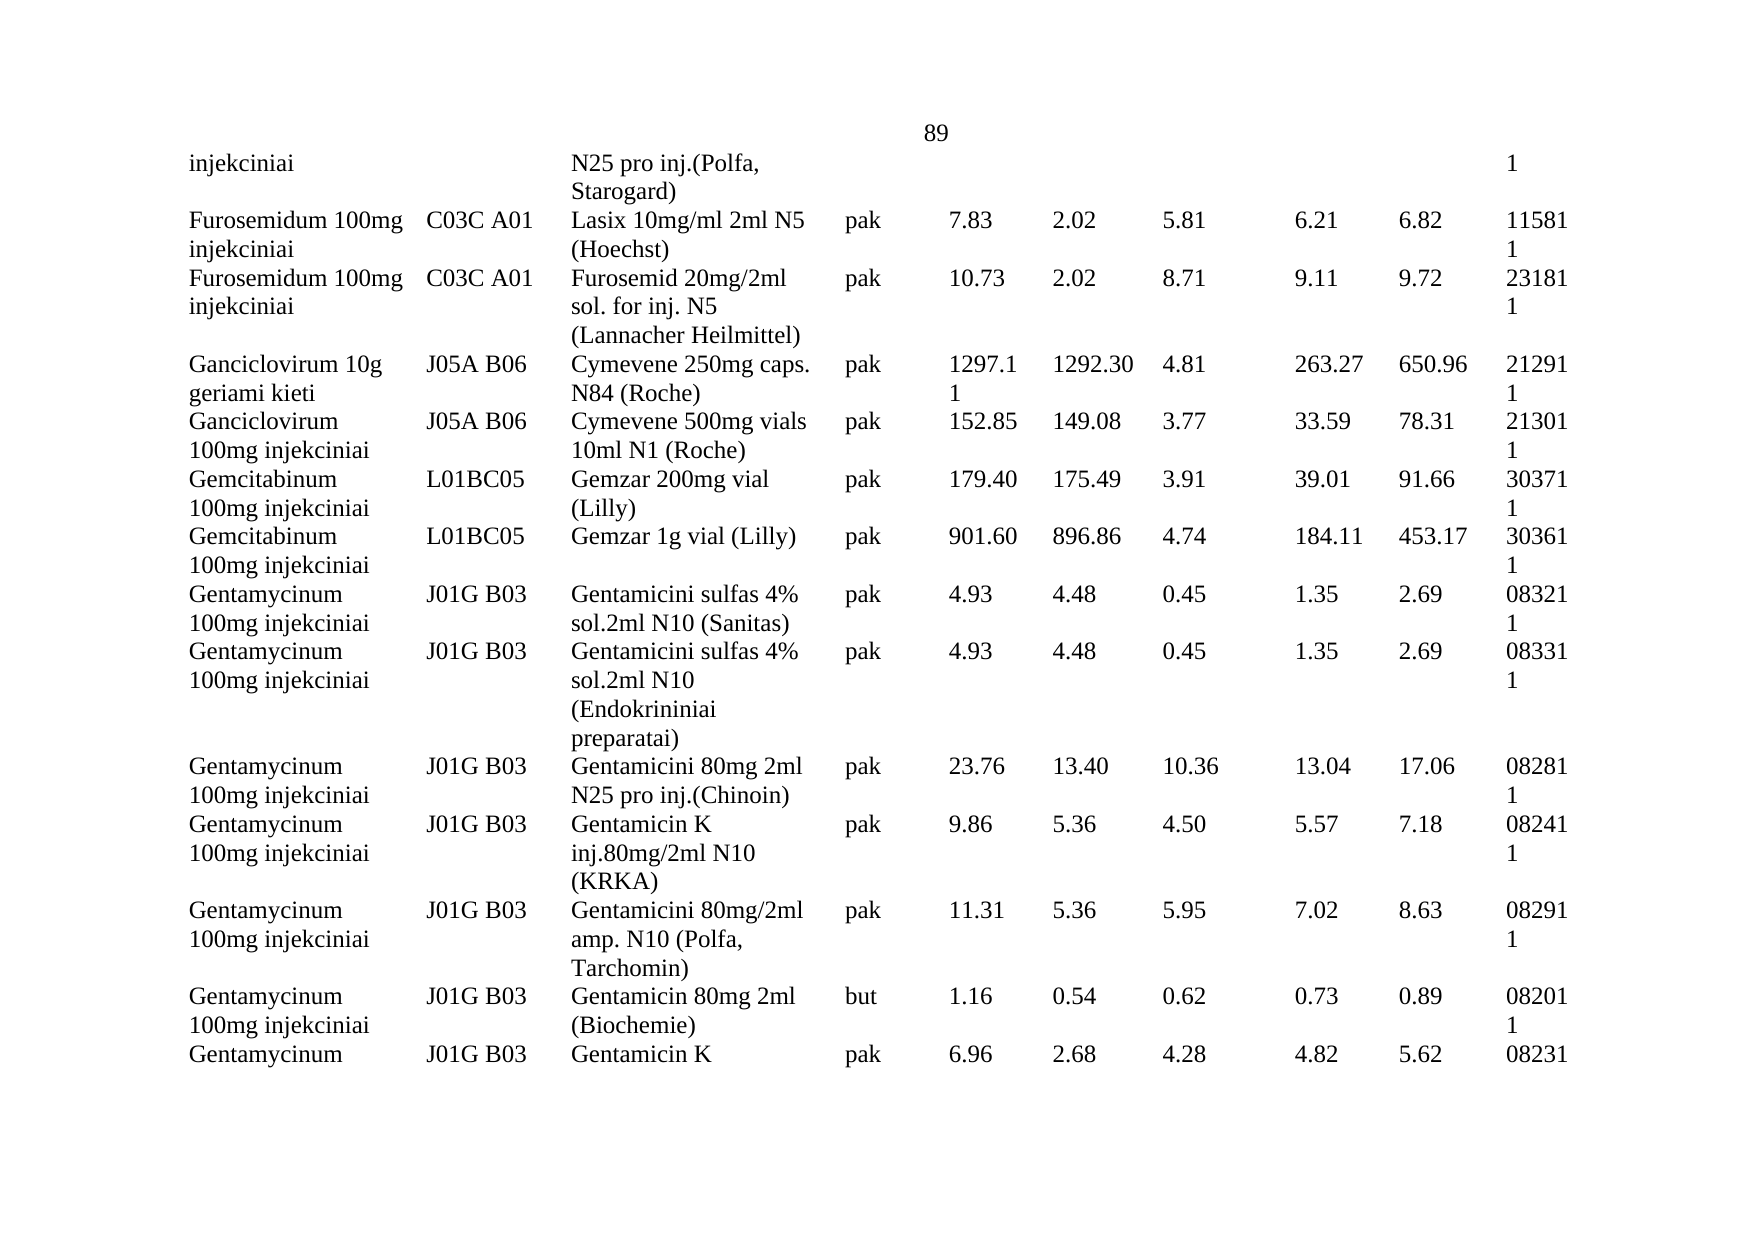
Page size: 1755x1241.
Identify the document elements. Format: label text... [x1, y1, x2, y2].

table_cell 082811 [1495, 751, 1589, 809]
table_cell pak [834, 349, 937, 406]
table_cell 0.62 [1151, 981, 1283, 1039]
table_cell 6.21 [1283, 205, 1387, 263]
table_cell 303611 [1495, 521, 1589, 579]
table_cell Gentamicin K inj.80mg/2ml N10 (KRKA) [560, 809, 833, 895]
table_cell Gentamicin 80mg 2ml (Biochemie) [560, 981, 833, 1039]
table_cell [1589, 751, 1595, 809]
table_cell 9.11 [1283, 263, 1387, 349]
table_cell [1589, 148, 1595, 205]
table_cell [1589, 406, 1595, 464]
table_cell Gentamycinum 100mg injekciniai [177, 895, 415, 981]
table_cell 6.96 [938, 1039, 1041, 1068]
table_cell [1589, 809, 1595, 895]
table_cell [834, 148, 937, 205]
table_cell 4.81 [1151, 349, 1283, 406]
table_cell 0.89 [1388, 981, 1494, 1039]
table_cell but [834, 981, 937, 1039]
table_cell J05A B06 [415, 406, 559, 464]
table_cell 213011 [1495, 406, 1589, 464]
table_cell pak [834, 895, 937, 981]
table_cell pak [834, 521, 937, 579]
table_cell 083211 [1495, 579, 1589, 636]
table_cell 149.08 [1041, 406, 1151, 464]
table_cell 10.73 [938, 263, 1041, 349]
table_cell 082411 [1495, 809, 1589, 895]
table_cell 083311 [1495, 636, 1589, 751]
table_cell 1.35 [1283, 636, 1387, 751]
table_cell pak [834, 263, 937, 349]
table_cell [1589, 579, 1595, 636]
table_cell 5.36 [1041, 895, 1151, 981]
table_cell L01BC05 [415, 464, 559, 521]
table_cell 453.17 [1388, 521, 1494, 579]
table_cell [1589, 895, 1595, 981]
table_cell 13.04 [1283, 751, 1387, 809]
table_cell J01G B03 [415, 1039, 559, 1068]
table_cell [1283, 148, 1387, 205]
table_cell 4.93 [938, 636, 1041, 751]
table_cell Gentamicin K [560, 1039, 833, 1068]
table_cell J01G B03 [415, 895, 559, 981]
table_cell 3.91 [1151, 464, 1283, 521]
table_cell Gemcitabinum 100mg injekciniai [177, 521, 415, 579]
table_cell 082911 [1495, 895, 1589, 981]
table_cell 1297.11 [938, 349, 1041, 406]
table_cell 4.48 [1041, 636, 1151, 751]
table_cell [1589, 464, 1595, 521]
table_cell J01G B03 [415, 579, 559, 636]
table_cell Gentamicini sulfas 4% sol.2ml N10 (Endokrininiai preparatai) [560, 636, 833, 751]
table_cell Gentamycinum 100mg injekciniai [177, 981, 415, 1039]
table_cell pak [834, 636, 937, 751]
table_cell 303711 [1495, 464, 1589, 521]
table_cell J01G B03 [415, 809, 559, 895]
table_cell 7.02 [1283, 895, 1387, 981]
table_cell Gemcitabinum 100mg injekciniai [177, 464, 415, 521]
table_cell 11.31 [938, 895, 1041, 981]
table_cell 7.83 [938, 205, 1041, 263]
table_cell Gemzar 200mg vial (Lilly) [560, 464, 833, 521]
table_cell [1041, 148, 1151, 205]
table_cell pak [834, 1039, 937, 1068]
table_cell J01G B03 [415, 751, 559, 809]
table_cell 5.57 [1283, 809, 1387, 895]
table_cell pak [834, 751, 937, 809]
table_cell Gentamicini 80mg 2ml N25 pro inj.(Chinoin) [560, 751, 833, 809]
table_cell 263.27 [1283, 349, 1387, 406]
table_cell 5.62 [1388, 1039, 1494, 1068]
table_cell [1589, 521, 1595, 579]
table_cell 4.28 [1151, 1039, 1283, 1068]
table_cell 1.16 [938, 981, 1041, 1039]
table_cell Furosemidum 100mg injekciniai [177, 205, 415, 263]
table_cell [1388, 148, 1494, 205]
table_cell 17.06 [1388, 751, 1494, 809]
table_cell 13.40 [1041, 751, 1151, 809]
table_cell 10.36 [1151, 751, 1283, 809]
table_cell 3.77 [1151, 406, 1283, 464]
table_cell 78.31 [1388, 406, 1494, 464]
table_cell J01G B03 [415, 981, 559, 1039]
table_cell 0.73 [1283, 981, 1387, 1039]
table_cell 184.11 [1283, 521, 1387, 579]
table_cell J05A B06 [415, 349, 559, 406]
table_cell 231811 [1495, 263, 1589, 349]
table_cell 1292.30 [1041, 349, 1151, 406]
table_cell L01BC05 [415, 521, 559, 579]
table_cell Cymevene 250mg caps. N84 (Roche) [560, 349, 833, 406]
table_cell 8.63 [1388, 895, 1494, 981]
table_cell [1589, 205, 1595, 263]
table_cell 4.50 [1151, 809, 1283, 895]
table_cell 9.72 [1388, 263, 1494, 349]
table_cell 2.69 [1388, 579, 1494, 636]
table_cell 1.35 [1283, 579, 1387, 636]
table_cell pak [834, 579, 937, 636]
table_cell 115811 [1495, 205, 1589, 263]
table_cell injekciniai [177, 148, 415, 205]
table_cell 8.71 [1151, 263, 1283, 349]
table_cell 4.93 [938, 579, 1041, 636]
table_cell [1589, 636, 1595, 751]
table_cell C03C A01 [415, 205, 559, 263]
table_cell [415, 148, 559, 205]
table_cell 39.01 [1283, 464, 1387, 521]
table_cell 23.76 [938, 751, 1041, 809]
table_cell 5.36 [1041, 809, 1151, 895]
table_cell 179.40 [938, 464, 1041, 521]
table_cell 4.74 [1151, 521, 1283, 579]
table_cell Furosemid 20mg/2ml sol. for inj. N5 (Lannacher Heilmittel) [560, 263, 833, 349]
table_cell 2.69 [1388, 636, 1494, 751]
table_cell 175.49 [1041, 464, 1151, 521]
table_cell N25 pro inj.(Polfa, Starogard) [560, 148, 833, 205]
table_cell Gemzar 1g vial (Lilly) [560, 521, 833, 579]
table_cell Gentamycinum 100mg injekciniai [177, 579, 415, 636]
table_cell 6.82 [1388, 205, 1494, 263]
table_cell 152.85 [938, 406, 1041, 464]
table_cell [1589, 1039, 1595, 1068]
table_cell pak [834, 464, 937, 521]
table_cell Furosemidum 100mg injekciniai [177, 263, 415, 349]
table_cell [938, 148, 1041, 205]
table_cell 5.81 [1151, 205, 1283, 263]
table_cell 0.45 [1151, 636, 1283, 751]
table_cell 2.68 [1041, 1039, 1151, 1068]
table_cell 33.59 [1283, 406, 1387, 464]
table_cell pak [834, 809, 937, 895]
table_cell C03C A01 [415, 263, 559, 349]
table_cell 9.86 [938, 809, 1041, 895]
table_cell 0.54 [1041, 981, 1151, 1039]
table_cell 650.96 [1388, 349, 1494, 406]
table_cell pak [834, 406, 937, 464]
table_cell Gentamycinum 100mg injekciniai [177, 809, 415, 895]
table_cell 2.02 [1041, 263, 1151, 349]
table_cell Ganciclovirum 100mg injekciniai [177, 406, 415, 464]
table_cell 901.60 [938, 521, 1041, 579]
table_cell [1589, 981, 1595, 1039]
table_cell Cymevene 500mg vials 10ml N1 (Roche) [560, 406, 833, 464]
table_cell 082011 [1495, 981, 1589, 1039]
table_cell Gentamicini 80mg/2ml amp. N10 (Polfa, Tarchomin) [560, 895, 833, 981]
table_cell 4.48 [1041, 579, 1151, 636]
table_cell [1589, 349, 1595, 406]
table_cell 08231 [1495, 1039, 1589, 1068]
table_cell Ganciclovirum 10g geriami kieti [177, 349, 415, 406]
table_cell 2.02 [1041, 205, 1151, 263]
table_cell Lasix 10mg/ml 2ml N5 (Hoechst) [560, 205, 833, 263]
table_cell 896.86 [1041, 521, 1151, 579]
table_cell 0.45 [1151, 579, 1283, 636]
table_cell J01G B03 [415, 636, 559, 751]
table_cell 4.82 [1283, 1039, 1387, 1068]
table_cell Gentamycinum 100mg injekciniai [177, 751, 415, 809]
table_cell Gentamycinum [177, 1039, 415, 1068]
table_cell 91.66 [1388, 464, 1494, 521]
table_cell Gentamycinum 100mg injekciniai [177, 636, 415, 751]
table_cell 7.18 [1388, 809, 1494, 895]
table_cell 1 [1495, 148, 1589, 205]
table_cell Gentamicini sulfas 4% sol.2ml N10 (Sanitas) [560, 579, 833, 636]
table_cell [1151, 148, 1283, 205]
table_cell 212911 [1495, 349, 1589, 406]
table_cell pak [834, 205, 937, 263]
table_cell [1589, 263, 1595, 349]
table_cell 5.95 [1151, 895, 1283, 981]
